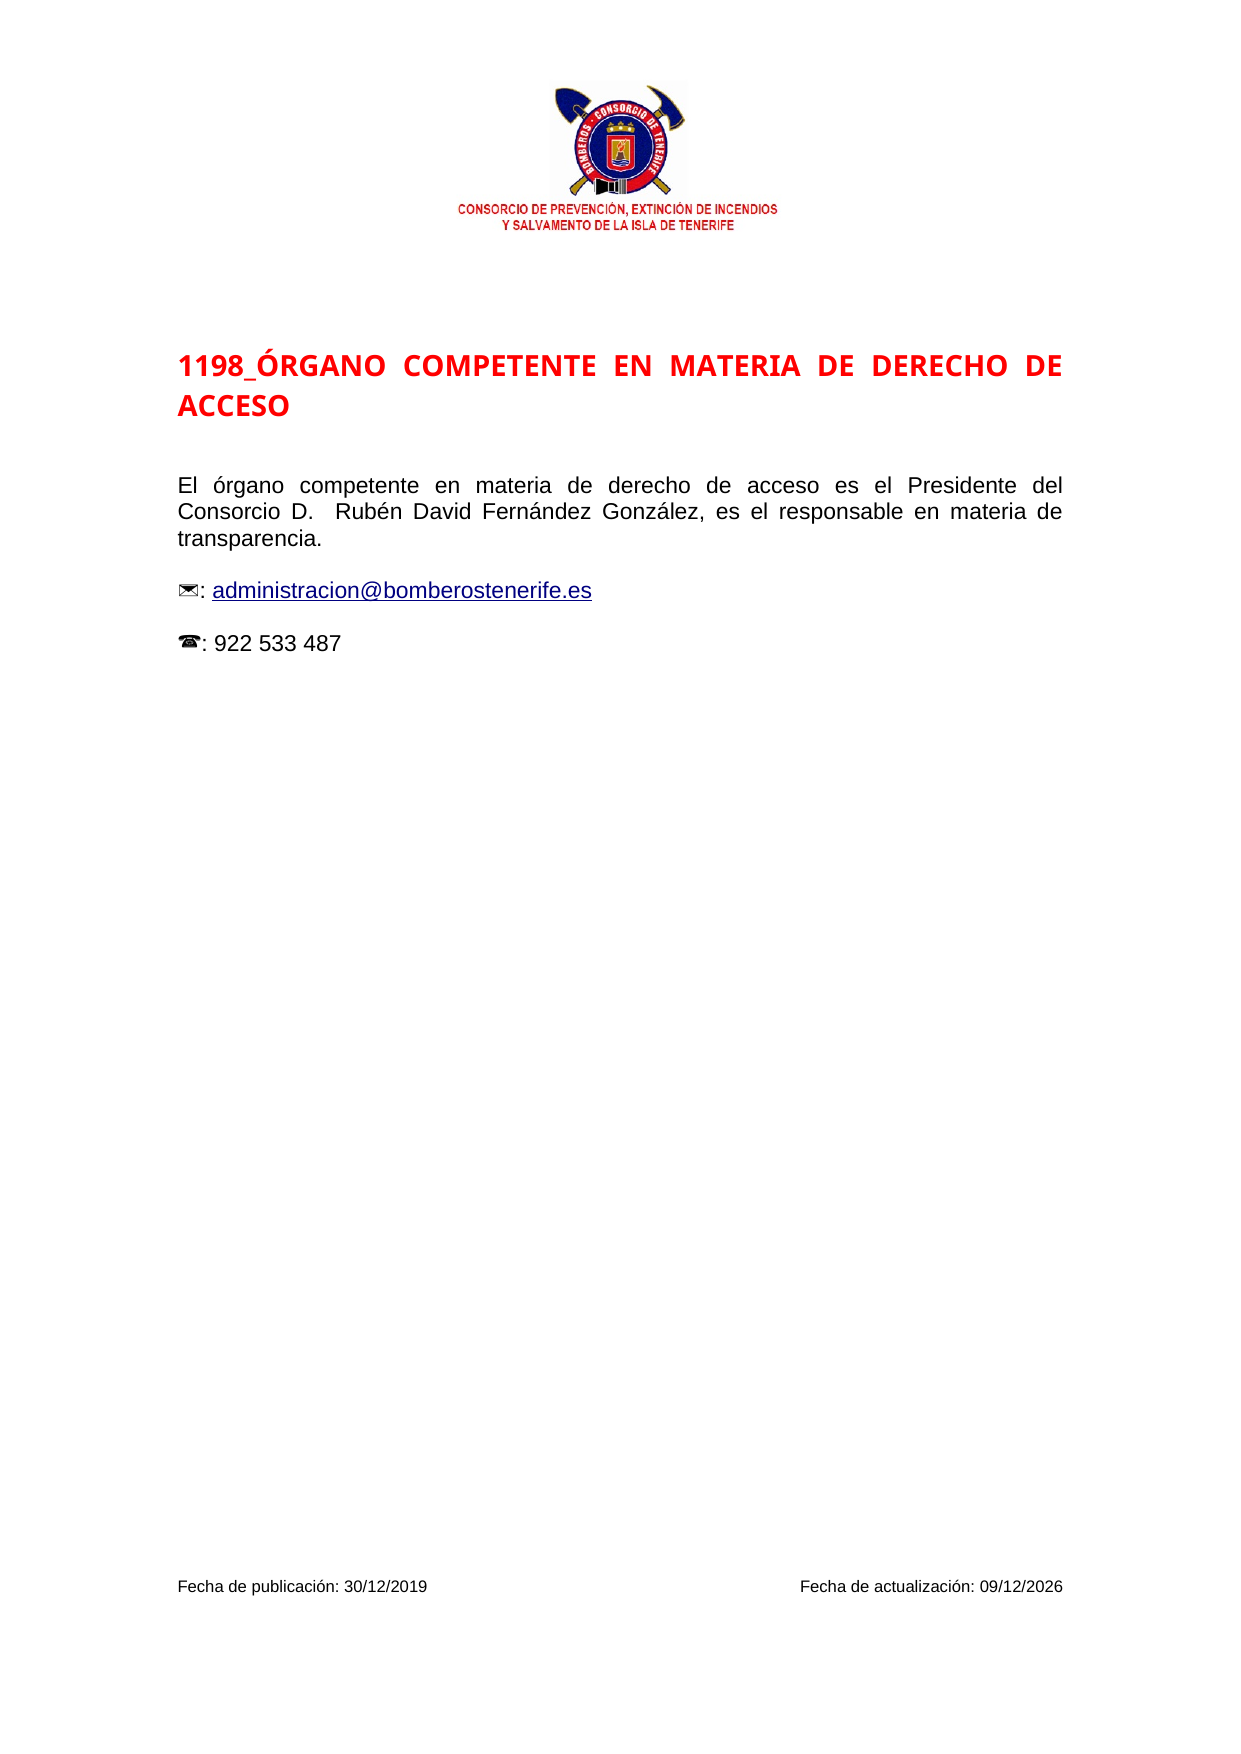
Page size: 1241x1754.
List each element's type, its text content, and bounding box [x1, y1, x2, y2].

subtitle 1198_ÓRGANO COMPETENTE EN MATERIA DE DERECHO DE ACCESO [177, 345, 1063, 425]
text : 922 533 487 [177, 630, 1063, 656]
text : administracion@bomberostenerife.es [177, 577, 1063, 604]
text El órgano competente en materia de derecho de acceso es el Presidente del Consorcio D. Rubén David Fernández González, es el responsable en materia de transparencia. [177, 472, 1063, 551]
